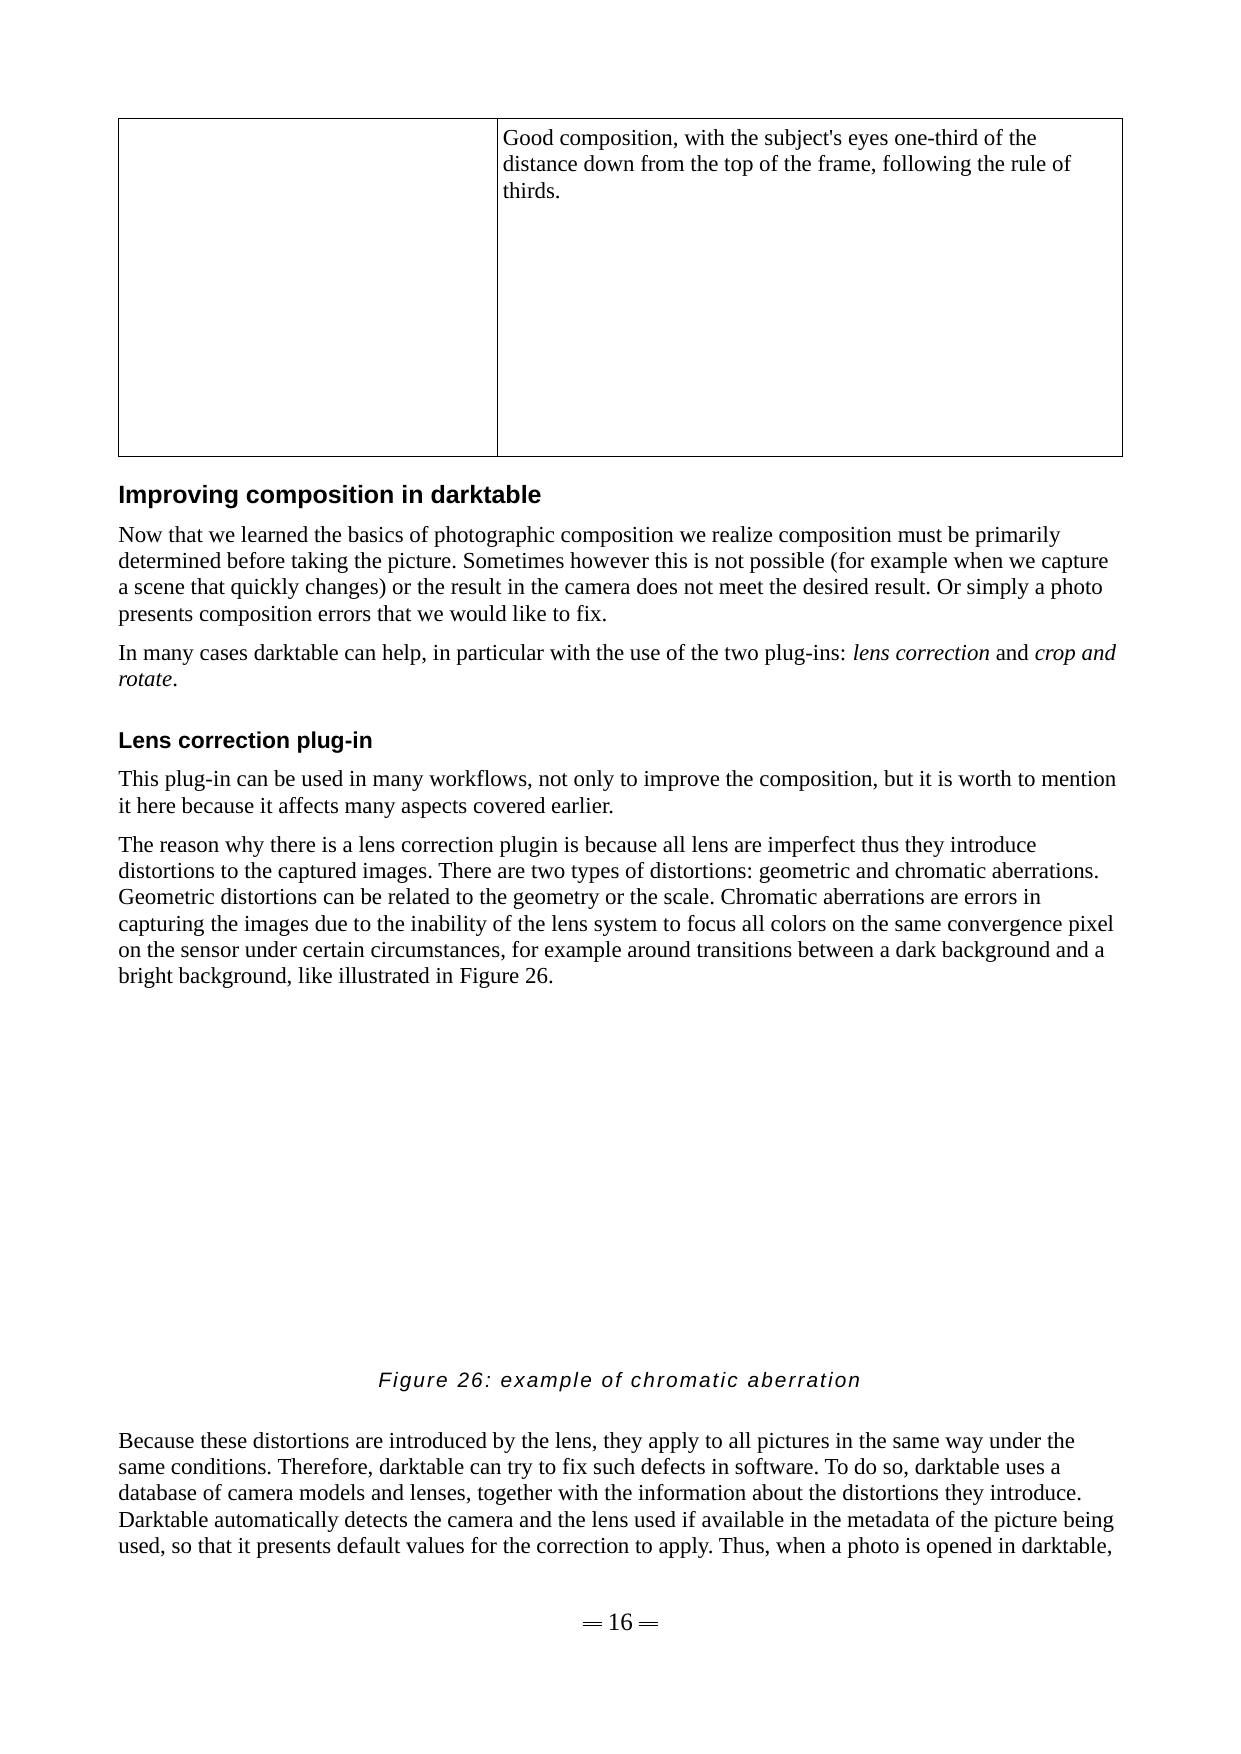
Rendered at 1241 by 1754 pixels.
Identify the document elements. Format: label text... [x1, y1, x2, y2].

table_cell Good composition, with the subject's eyes one-third of the distance down from the top of the frame, following the rule of thirds. [498, 119, 1122, 456]
subtitle Lens correction plug-in [118, 727, 1122, 754]
table_cell [119, 119, 497, 456]
text The reason why there is a lens correction plugin is because all lens are imperfect thus they introduce distortions to the captured images. There are two types of distortions: geometric and chromatic aberrations. Geometric distortions can be related to the geometry or the scale. Chromatic aberrations are errors in capturing the images due to the inability of the lens system to focus all colors on the same convergence pixel on the sensor under certain circumstances, for example around transitions between a dark background and a bright background, like illustrated in Figure 26. [118, 831, 1122, 989]
text In many cases darktable can help, in particular with the use of the two plug-ins: lens correction and crop and rotate. [118, 638, 1122, 691]
text Figure 26: example of chromatic aberration [363, 1013, 877, 1392]
text Because these distortions are introduced by the lens, they apply to all pictures in the same way under the same conditions. Therefore, darktable can try to fix such defects in software. To do so, darktable uses a database of camera models and lenses, together with the information about the distortions they introduce. Darktable automatically detects the camera and the lens used if available in the metadata of the picture being used, so that it presents default values for the correction to apply. Thus, when a photo is opened in darktable, [118, 1001, 1122, 1558]
text This plug-in can be used in many workflows, not only to improve the composition, but it is worth to mention it here because it affects many aspects covered earlier. [118, 766, 1122, 818]
subtitle Improving composition in darktable [118, 480, 1122, 509]
text Now that we learned the basics of photographic composition we realize composition must be primarily determined before taking the picture. Sometimes however this is not possible (for example when we capture a scene that quickly changes) or the result in the camera does not meet the desired result. Or simply a photo presents composition errors that we would like to fix. [118, 521, 1122, 626]
